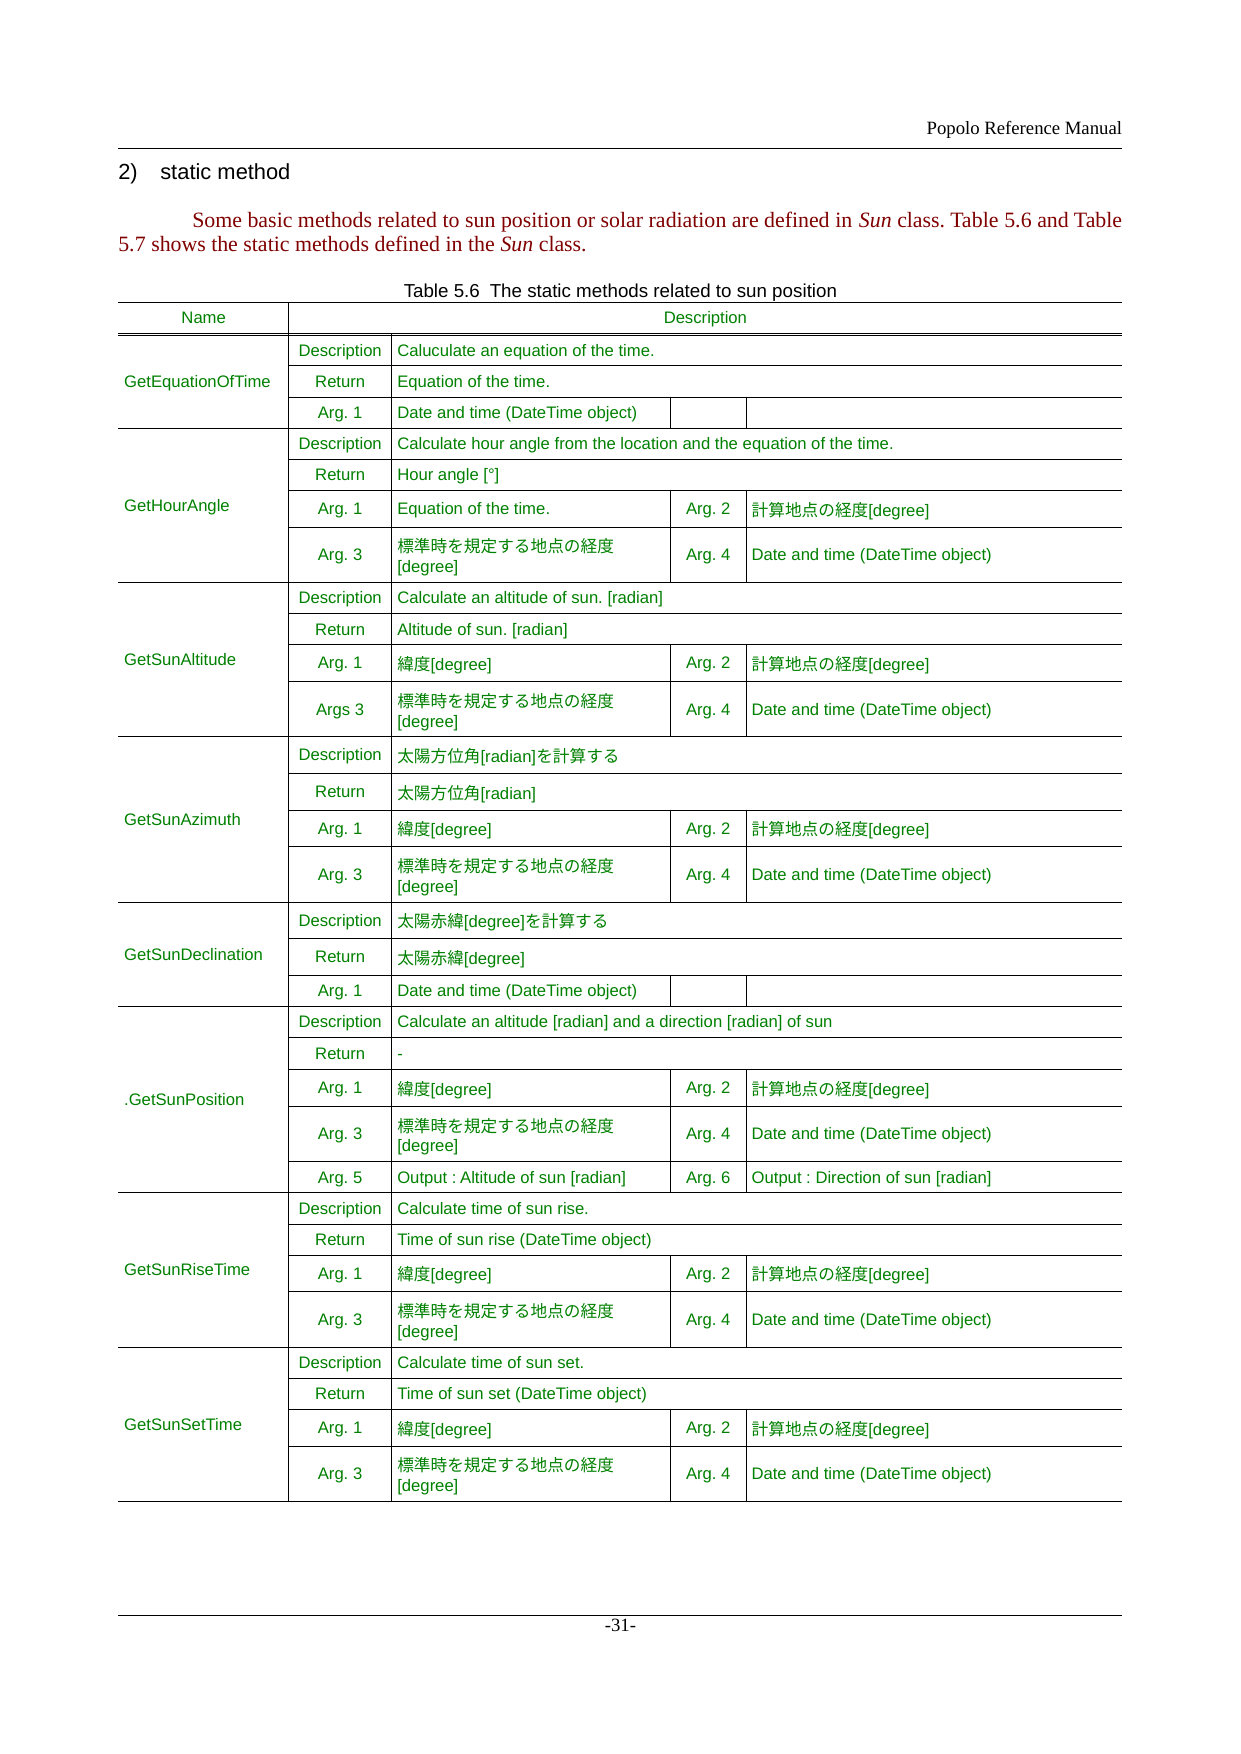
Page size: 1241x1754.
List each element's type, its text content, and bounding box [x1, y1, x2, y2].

table_cell Return [289, 1225, 391, 1254]
table_cell [747, 398, 1122, 428]
table_cell Date and time (DateTime object) [747, 682, 1122, 736]
table_cell Arg. 4 [671, 1447, 746, 1501]
table_cell Time of sun set (DateTime object) [392, 1379, 1122, 1409]
table_cell Arg. 4 [671, 528, 746, 582]
table_cell [671, 398, 746, 428]
table_cell 計算地点の経度[degree] [747, 491, 1122, 527]
table_cell Arg. 1 [289, 1070, 391, 1106]
table_cell Date and time (DateTime object) [747, 528, 1122, 582]
table_cell Arg. 3 [289, 1107, 391, 1161]
table_cell Return [289, 774, 391, 809]
table_cell - [392, 1038, 1122, 1069]
table_cell Equation of the time. [392, 491, 670, 527]
table_cell Date and time (DateTime object) [747, 1447, 1122, 1501]
table_cell Hour angle [°] [392, 460, 1122, 490]
table_cell GetSunAzimuth [118, 737, 288, 902]
table_cell Arg. 6 [671, 1162, 746, 1192]
table_cell GetSunDeclination [118, 903, 288, 1006]
table_cell Equation of the time. [392, 366, 1122, 397]
table_cell Arg. 1 [289, 1410, 391, 1446]
table_cell Arg. 1 [289, 1256, 391, 1291]
table_cell Return [289, 366, 391, 397]
table_cell Arg. 3 [289, 847, 391, 902]
table_cell Return [289, 1379, 391, 1409]
table_cell 計算地点の経度[degree] [747, 645, 1122, 681]
table_cell Caluculate an equation of the time. [392, 336, 1122, 365]
table_cell 緯度[degree] [392, 1256, 670, 1291]
table_cell Time of sun rise (DateTime object) [392, 1225, 1122, 1254]
table_cell 緯度[degree] [392, 811, 670, 846]
table_cell GetSunRiseTime [118, 1193, 288, 1347]
table_cell Return [289, 460, 391, 490]
table_cell [747, 976, 1122, 1006]
table_cell Arg. 2 [671, 1410, 746, 1446]
table_cell Description [289, 1007, 391, 1037]
table_cell Arg. 5 [289, 1162, 391, 1192]
table_cell Altitude of sun. [radian] [392, 614, 1122, 644]
table_cell Description [289, 903, 391, 938]
table_cell Arg. 1 [289, 491, 391, 527]
table_cell Arg. 2 [671, 491, 746, 527]
table_cell Date and time (DateTime object) [747, 1292, 1122, 1347]
table_cell Arg. 2 [671, 645, 746, 681]
table_cell 太陽方位角[radian]を計算する [392, 737, 1122, 773]
table_cell Arg. 2 [671, 1256, 746, 1291]
table_cell Arg. 4 [671, 1292, 746, 1347]
table_header Description [289, 303, 1122, 333]
table_cell 緯度[degree] [392, 645, 670, 681]
table_cell 太陽方位角[radian] [392, 774, 1122, 809]
table_cell 緯度[degree] [392, 1410, 670, 1446]
table_cell Arg. 1 [289, 976, 391, 1006]
table_cell Description [289, 1193, 391, 1223]
table_cell Arg. 3 [289, 1292, 391, 1347]
table_cell Arg. 2 [671, 1070, 746, 1106]
table_cell Arg. 2 [671, 811, 746, 846]
table_cell Description [289, 737, 391, 773]
table_cell Arg. 4 [671, 682, 746, 736]
table_cell Date and time (DateTime object) [392, 398, 670, 428]
table_cell Output : Direction of sun [radian] [747, 1162, 1122, 1192]
table_cell Return [289, 939, 391, 975]
table_cell 標準時を規定する地点の経度[degree] [392, 1292, 670, 1347]
table_cell Date and time (DateTime object) [747, 847, 1122, 902]
table_cell Calculate time of sun rise. [392, 1193, 1122, 1223]
table_cell Description [289, 1348, 391, 1378]
table_cell Return [289, 1038, 391, 1069]
table_cell GetSunAltitude [118, 583, 288, 736]
table_cell 標準時を規定する地点の経度[degree] [392, 528, 670, 582]
table_cell 太陽赤緯[degree]を計算する [392, 903, 1122, 938]
table_cell Calculate an altitude of sun. [radian] [392, 583, 1122, 613]
table_cell Calculate time of sun set. [392, 1348, 1122, 1378]
table_cell Arg. 3 [289, 1447, 391, 1501]
text Table 5.6 The static methods related to sun position [118, 281, 1122, 302]
table_cell 太陽赤緯[degree] [392, 939, 1122, 975]
table_cell Arg. 4 [671, 847, 746, 902]
table_cell Arg. 1 [289, 645, 391, 681]
table_cell Date and time (DateTime object) [747, 1107, 1122, 1161]
table_cell Output : Altitude of sun [radian] [392, 1162, 670, 1192]
text Some basic methods related to sun position or solar radiation are defined in Sun class. Table 5.6 and Table 5.7 shows the static methods defined in the Sun class. [118, 208, 1122, 257]
table_cell Date and time (DateTime object) [392, 976, 670, 1006]
table_cell 標準時を規定する地点の経度[degree] [392, 1107, 670, 1161]
table_cell 計算地点の経度[degree] [747, 1070, 1122, 1106]
table_cell Return [289, 614, 391, 644]
table_cell .GetSunPosition [118, 1007, 288, 1192]
table_cell GetSunSetTime [118, 1348, 288, 1501]
table_cell Args 3 [289, 682, 391, 736]
table_cell 標準時を規定する地点の経度[degree] [392, 847, 670, 902]
subtitle static method [118, 159, 1122, 184]
table_cell Calculate hour angle from the location and the equation of the time. [392, 429, 1122, 459]
table_cell 標準時を規定する地点の経度[degree] [392, 682, 670, 736]
table_cell Description [289, 583, 391, 613]
table_cell 緯度[degree] [392, 1070, 670, 1106]
table_cell [671, 976, 746, 1006]
table_cell Description [289, 429, 391, 459]
table_cell Arg. 4 [671, 1107, 746, 1161]
table_header Name [118, 303, 288, 333]
table_cell 計算地点の経度[degree] [747, 1256, 1122, 1291]
table_cell GetEquationOfTime [118, 336, 288, 428]
table_cell 計算地点の経度[degree] [747, 1410, 1122, 1446]
table_cell Calculate an altitude [radian] and a direction [radian] of sun [392, 1007, 1122, 1037]
table_cell Arg. 1 [289, 811, 391, 846]
table_cell 計算地点の経度[degree] [747, 811, 1122, 846]
table_cell GetHourAngle [118, 429, 288, 582]
table_cell Description [289, 336, 391, 365]
table_cell 標準時を規定する地点の経度[degree] [392, 1447, 670, 1501]
table_cell Arg. 1 [289, 398, 391, 428]
table_cell Arg. 3 [289, 528, 391, 582]
